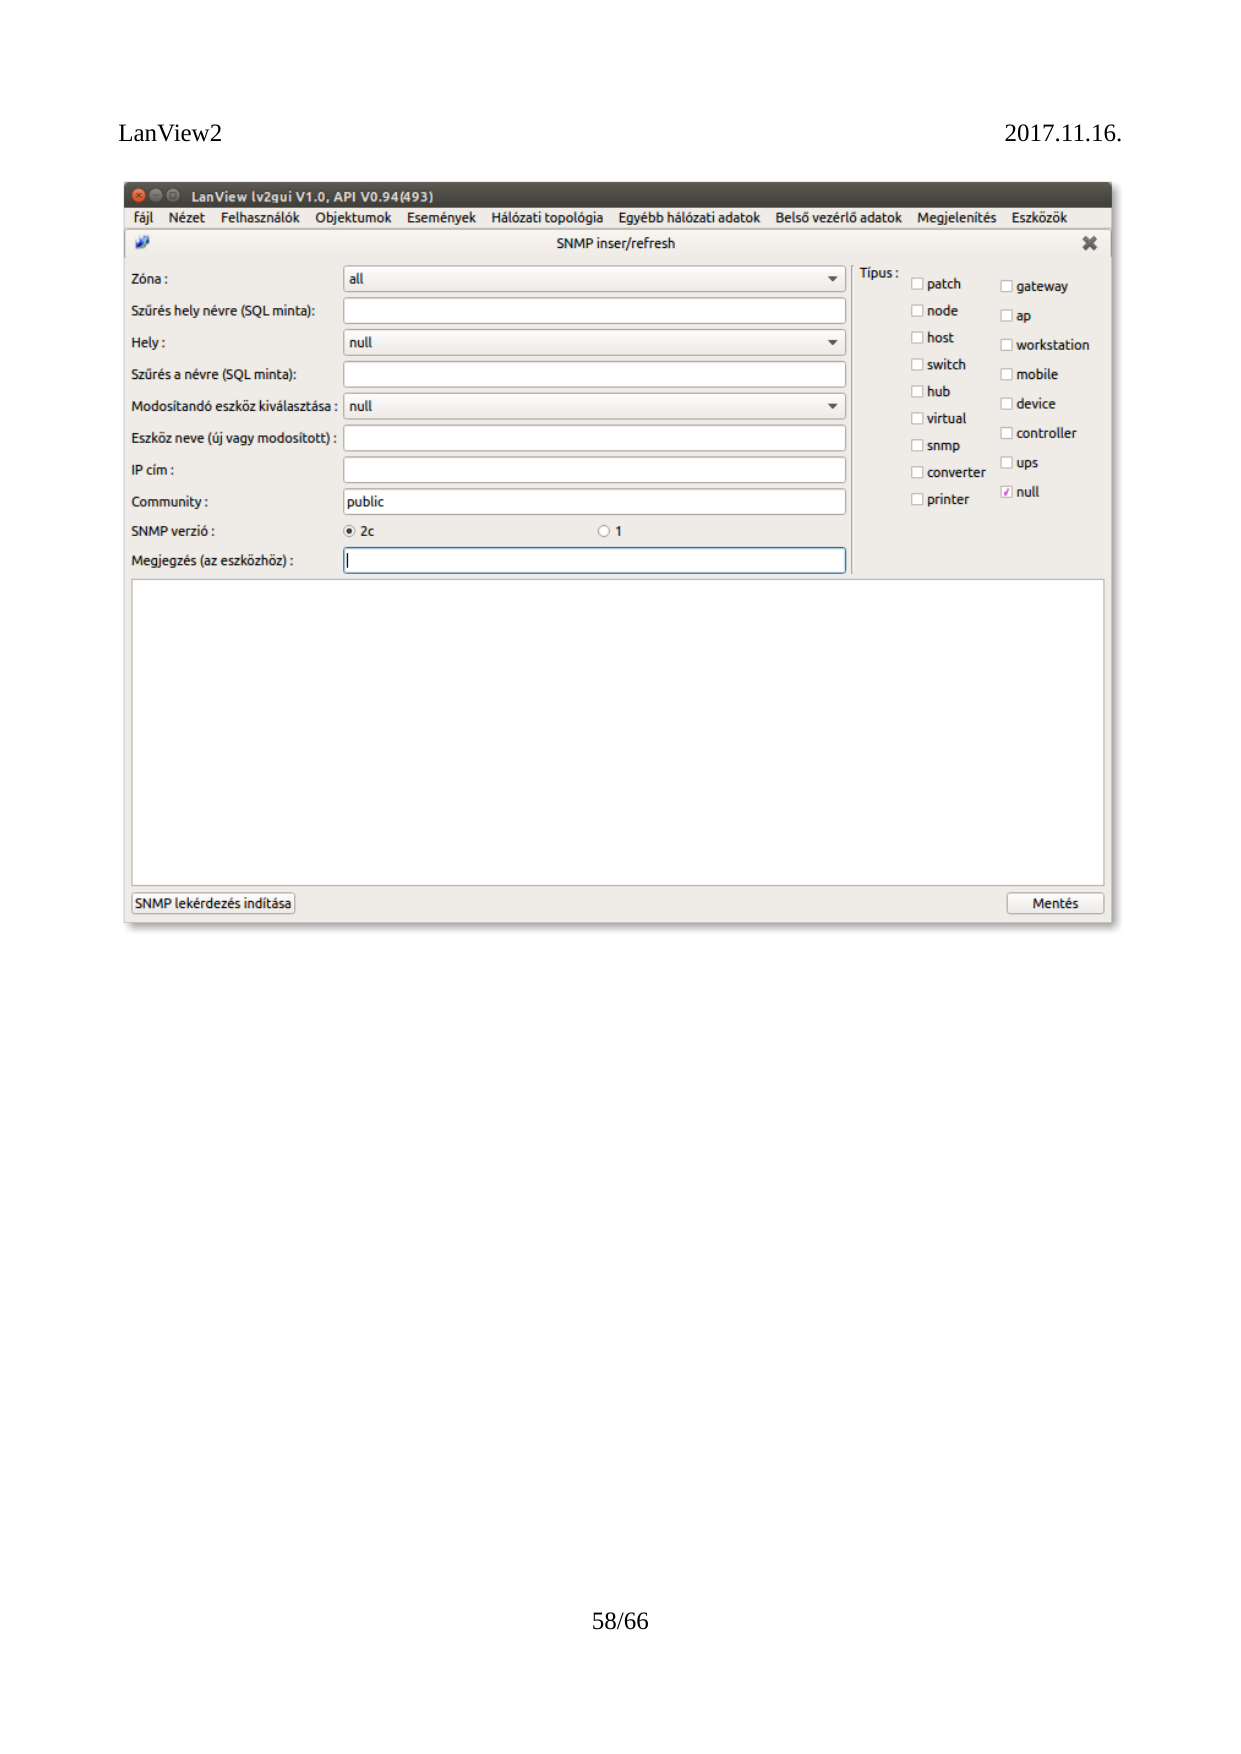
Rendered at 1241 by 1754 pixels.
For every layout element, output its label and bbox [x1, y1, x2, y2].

picture [118, 177, 1123, 934]
